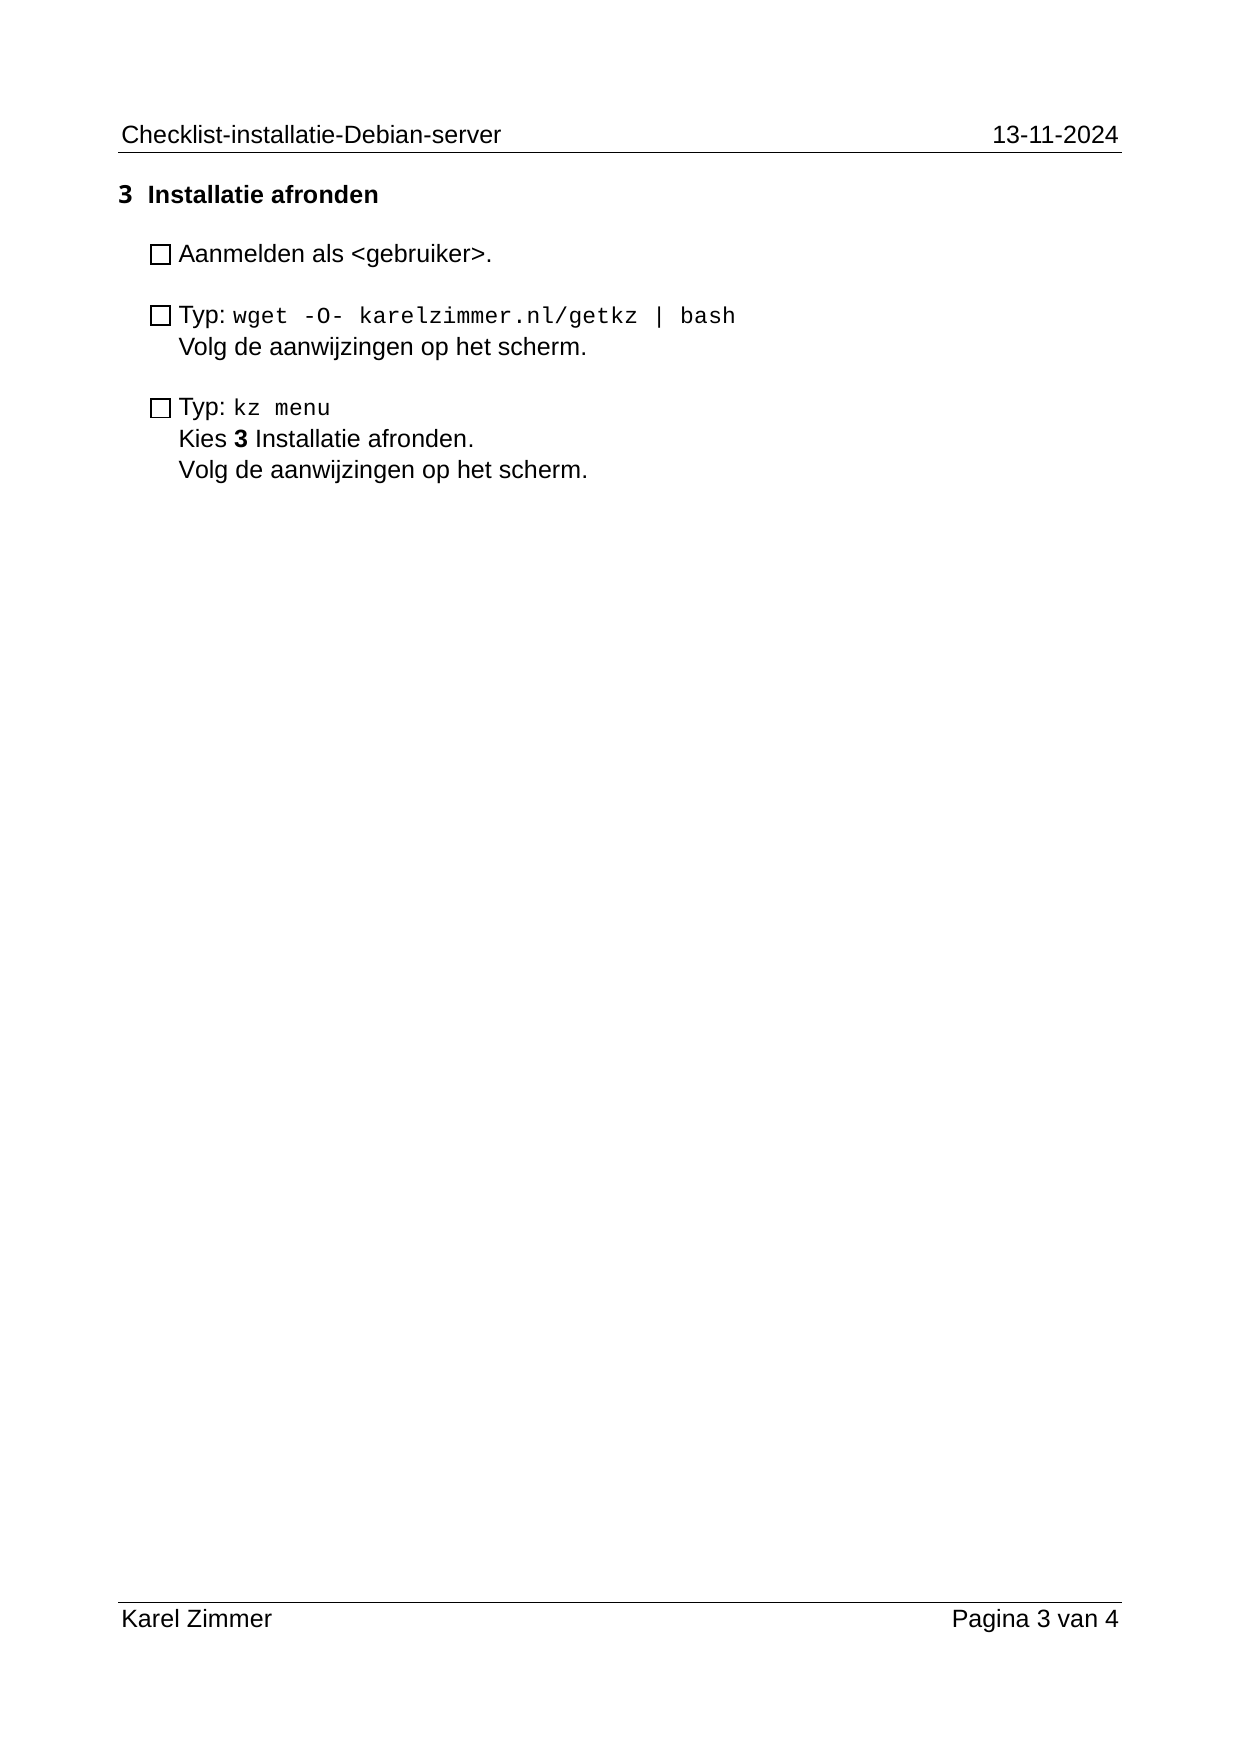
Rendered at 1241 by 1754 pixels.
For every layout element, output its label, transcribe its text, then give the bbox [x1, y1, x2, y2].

table_cell [177, 362, 1122, 392]
table_cell [118, 269, 142, 300]
table_cell [142, 362, 177, 392]
table_cell [142, 300, 177, 332]
table_header [142, 239, 177, 269]
table_cell [177, 269, 1122, 300]
table_cell Volg de aanwijzingen op het scherm. [177, 332, 1122, 362]
table_cell [142, 392, 177, 424]
table_cell [118, 332, 142, 362]
table_cell [142, 332, 177, 362]
table_cell [118, 300, 142, 332]
table_cell [142, 269, 177, 300]
list Installatie afronden [118, 177, 1122, 211]
table_cell [142, 454, 177, 485]
table_cell [118, 454, 142, 485]
table_cell [118, 424, 142, 454]
table_cell [118, 392, 142, 424]
table_cell Typ: wget -O- karelzimmer.nl/getkz | bash [177, 300, 1122, 332]
table_header Aanmelden als <gebruiker>. [177, 239, 1122, 269]
table_cell [142, 424, 177, 454]
table_header [118, 239, 142, 269]
table_cell [118, 362, 142, 392]
table_cell Volg de aanwijzingen op het scherm. [177, 454, 1122, 485]
table_cell Typ: kz menu [177, 392, 1122, 424]
table_cell Kies 3 Installatie afronden. [177, 424, 1122, 454]
